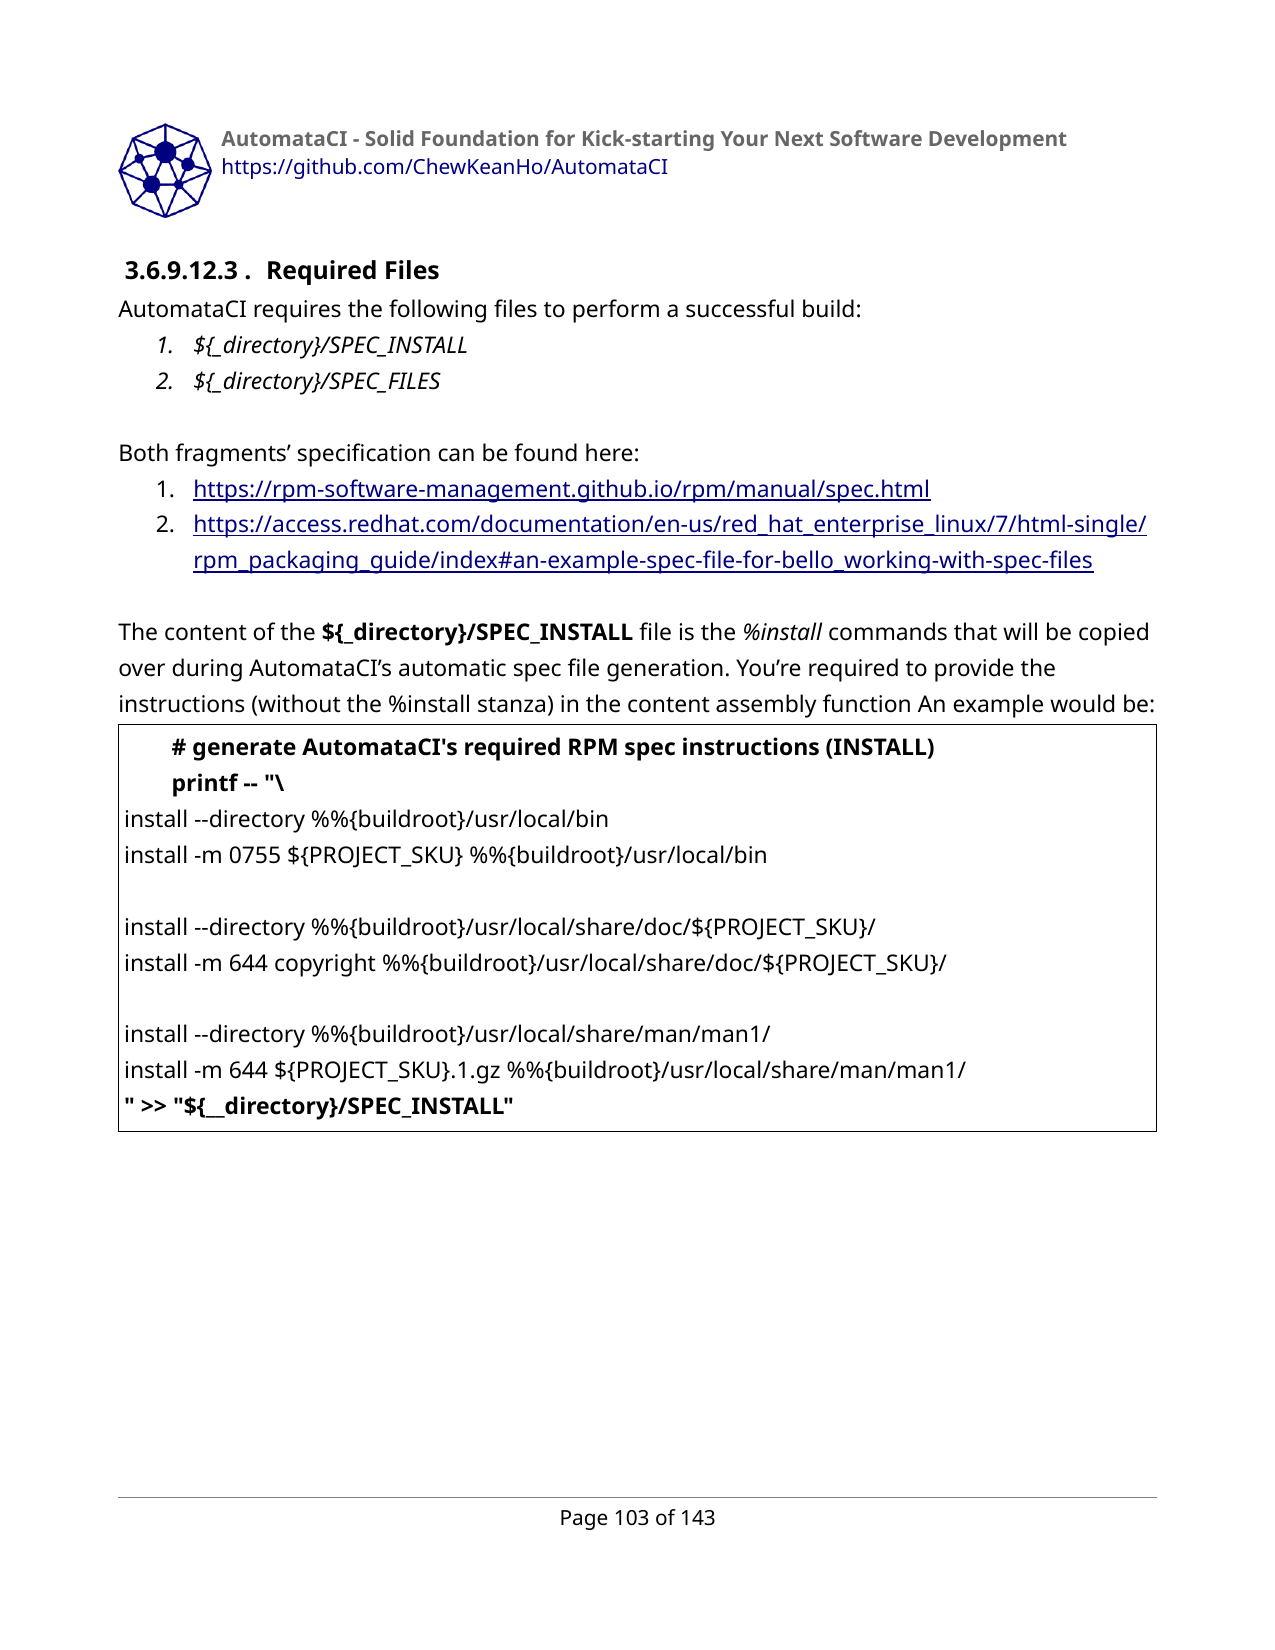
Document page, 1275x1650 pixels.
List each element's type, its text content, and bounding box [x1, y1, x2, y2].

list ${_directory}/SPEC_INSTALL [156, 329, 1157, 360]
subtitle Required Files [118, 253, 1157, 287]
text AutomataCI requires the following files to perform a successful build: [118, 293, 1157, 324]
list https://rpm-software-management.github.io/rpm/manual/spec.html [156, 472, 1157, 504]
picture [118, 123, 212, 218]
list https://access.redhat.com/documentation/en-us/red_hat_enterprise_linux/7/html-single/rpm_packaging_guide/index#an-example-spec-file-for-bello_working-with-spec-files [156, 508, 1157, 576]
text The content of the ${_directory}/SPEC_INSTALL file is the %install commands that will be copied over during AutomataCI’s automatic spec file generation. You’re required to provide the instructions (without the %install stanza) in the content assembly function An example would be: [118, 616, 1157, 719]
list ${_directory}/SPEC_FILES [156, 365, 1157, 396]
text Both fragments’ specification can be found here: [118, 437, 1157, 468]
table_header # generate AutomataCI's required RPM spec instructions (INSTALL) printf -- "\ install --directory %%{buildroot}/usr/local/bin install -m 0755 ${PROJECT_SKU} %%{buildroot}/usr/local/bin install --directory %%{buildroot}/usr/local/share/doc/${PROJECT_SKU}/ install -m 644 copyright %%{buildroot}/usr/local/share/doc/${PROJECT_SKU}/ install --directory %%{buildroot}/usr/local/share/man/man1/ install -m 644 ${PROJECT_SKU}.1.gz %%{buildroot}/usr/local/share/man/man1/ " >> "${__directory}/SPEC_INSTALL" [119, 725, 1156, 1131]
